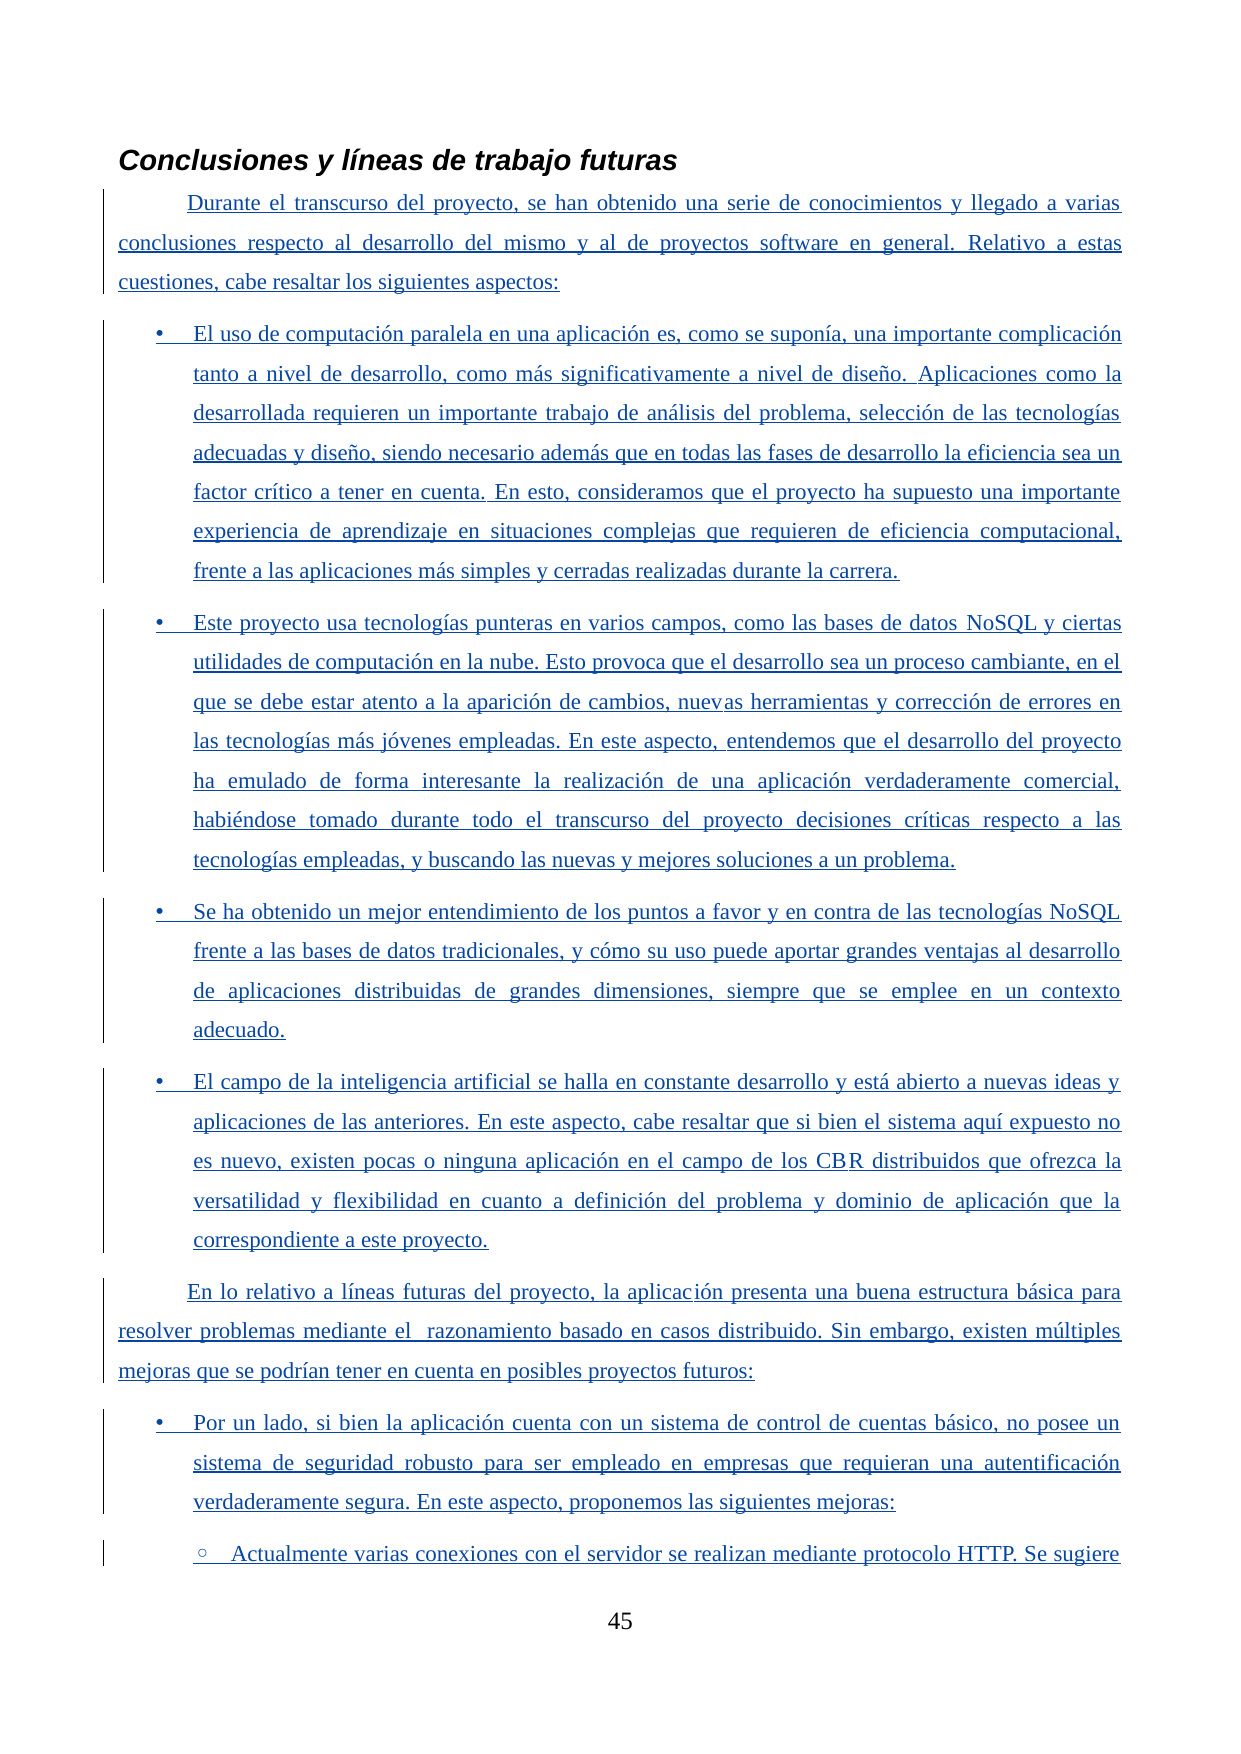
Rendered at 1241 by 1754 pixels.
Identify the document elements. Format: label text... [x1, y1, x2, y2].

text Durante el transcurso del proyecto, se han obtenido una serie de conocimientos y llegado a varias conclusiones respecto al desarrollo del mismo y al de proyectos software en general. Relativo a estas [118, 189, 1122, 251]
list Este proyecto usa tecnologías punteras en varios campos, como las bases de datos NoSQL y ciertas [156, 609, 1122, 632]
list Se ha obtenido un mejor entendimiento de los puntos a favor y en contra de las tecnologías NoSQL [156, 898, 1122, 921]
text mejoras que se podrían tener en cuenta en posibles proyectos futuros: [118, 1342, 1122, 1383]
list utilidades de computación en la nube. Esto provoca que el desarrollo sea un proceso cambiante, en el que se debe estar atento a la aparición de cambios, nuevas herramientas y corrección de errores en las tecnologías más jóvenes empleadas. En este aspecto, entendemos que el desarrollo del proyecto ha emulado de forma interesante la realización de una aplicación verdaderamente comercial, habiéndose tomado durante todo el transcurso del proyecto decisiones críticas respecto a las tecnologías empleadas, y buscando las nuevas y mejores soluciones a un problema. [156, 633, 1122, 872]
list El campo de la inteligencia artificial se halla en constante desarrollo y está abierto a nuevas ideas y aplicaciones de las anteriores. En este aspecto, cabe resaltar que si bien el sistema aquí expuesto no es nuevo, existen pocas o ninguna aplicación en el campo de los CBR distribuidos que ofrezca la versatilidad y flexibilidad en cuanto a definición del problema y dominio de aplicación que la correspondiente a este proyecto. [156, 1068, 1122, 1252]
list frente a las bases de datos tradicionales, y cómo su uso puede aportar grandes ventajas al desarrollo de aplicaciones distribuidas de grandes dimensiones, siempre que se emplee en un contexto adecuado. [156, 922, 1122, 1043]
list Actualmente varias conexiones con el servidor se realizan mediante protocolo HTTP. Se sugiere [193, 1540, 1122, 1566]
text En lo relativo a líneas futuras del proyecto, la aplicación presenta una buena estructura básica para resolver problemas mediante el razonamiento basado en casos distribuido. Sin embargo, existen múltiples [118, 1278, 1122, 1340]
list El uso de computación paralela en una aplicación es, como se suponía, una importante complicación [156, 320, 1122, 343]
list tanto a nivel de desarrollo, como más significativamente a nivel de diseño. Aplicaciones como la desarrollada requieren un importante trabajo de análisis del problema, selección de las tecnologías adecuadas y diseño, siendo necesario además que en todas las fases de desarrollo la eficiencia sea un factor crítico a tener en cuenta. En esto, consideramos que el proyecto ha supuesto una importante experiencia de aprendizaje en situaciones complejas que requieren de eficiencia computacional, frente a las aplicaciones más simples y cerradas realizadas durante la carrera. [156, 344, 1122, 583]
subtitle Conclusiones y líneas de trabajo futuras [118, 143, 1122, 177]
list Por un lado, si bien la aplicación cuenta con un sistema de control de cuentas básico, no posee un sistema de seguridad robusto para ser empleado en empresas que requieran una autentificación verdaderamente segura. En este aspecto, proponemos las siguientes mejoras: [156, 1409, 1122, 1514]
text cuestiones, cabe resaltar los siguientes aspectos: [118, 253, 1122, 294]
